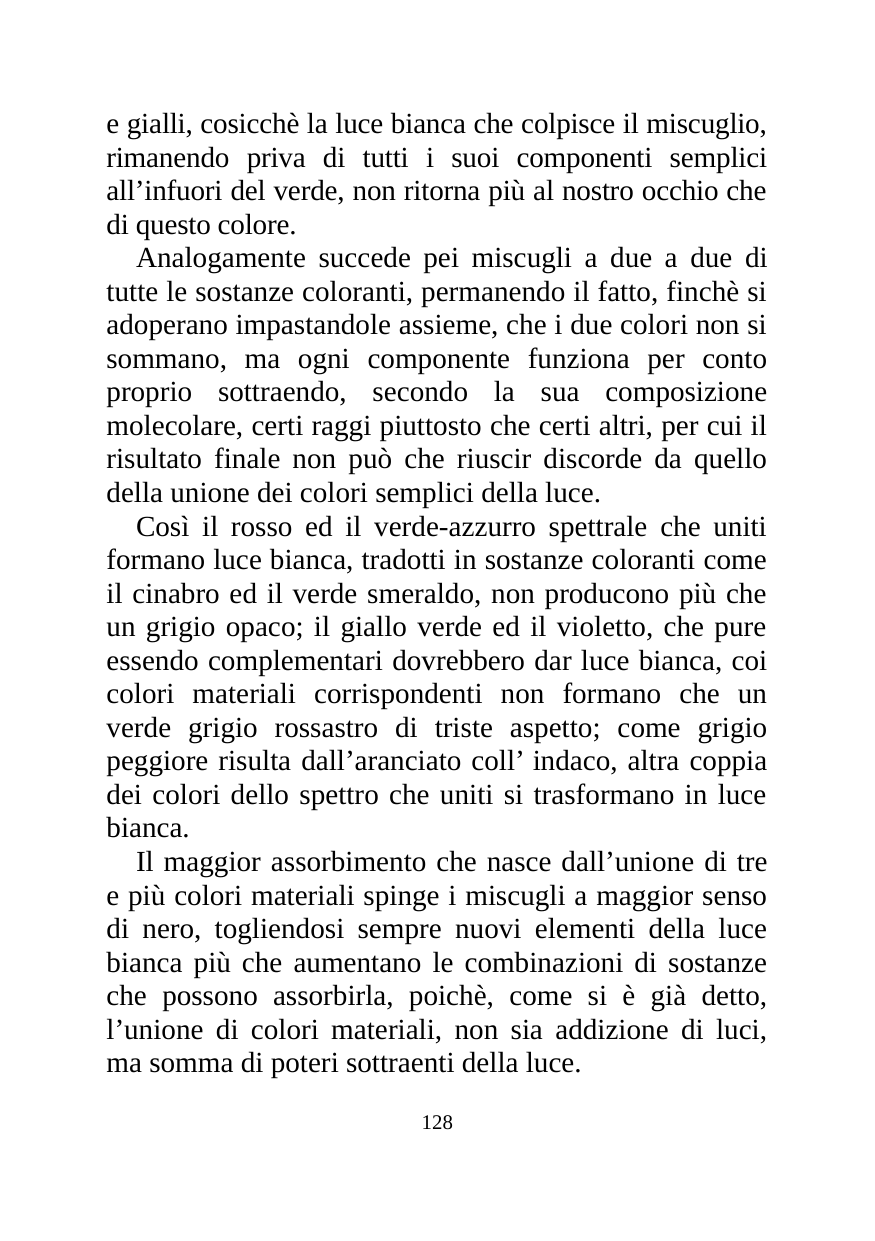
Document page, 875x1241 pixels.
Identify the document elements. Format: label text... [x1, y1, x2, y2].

text e gialli, cosicchè la luce bianca che colpisce il miscuglio, rimanendo priva di tutti i suoi componenti semplici all’infuori del verde, non ritorna più al nostro occhio che di questo colore. [106, 106, 768, 240]
text Analogamente succede pei miscugli a due a due di tutte le sostanze coloranti, permanendo il fatto, finchè si adoperano impastandole assieme, che i due colori non si sommano, ma ogni componente funziona per conto proprio sottraendo, secondo la sua composizione molecolare, certi raggi piuttosto che certi altri, per cui il risultato finale non può che riuscir discorde da quello della unione dei colori semplici della luce. [106, 240, 768, 509]
text Il maggior assorbimento che nasce dall’unione di tre e più colori materiali spinge i miscugli a maggior senso di nero, togliendosi sempre nuovi elementi della luce bianca più che aumentano le combinazioni di sostanze che possono assorbirla, poichè, come si è già detto, l’unione di colori materiali, non sia addizione di luci, ma somma di poteri sottraenti della luce. [106, 844, 768, 1079]
text Così il rosso ed il verde-azzurro spettrale che uniti formano luce bianca, tradotti in sostanze coloranti come il cinabro ed il verde smeraldo, non producono più che un grigio opaco; il giallo verde ed il violetto, che pure essendo complementari dovrebbero dar luce bianca, coi colori materiali corrispondenti non formano che un verde grigio rossastro di triste aspetto; come grigio peggiore risulta dall’aranciato coll’ indaco, altra coppia dei colori dello spettro che uniti si trasformano in luce bianca. [106, 509, 768, 844]
